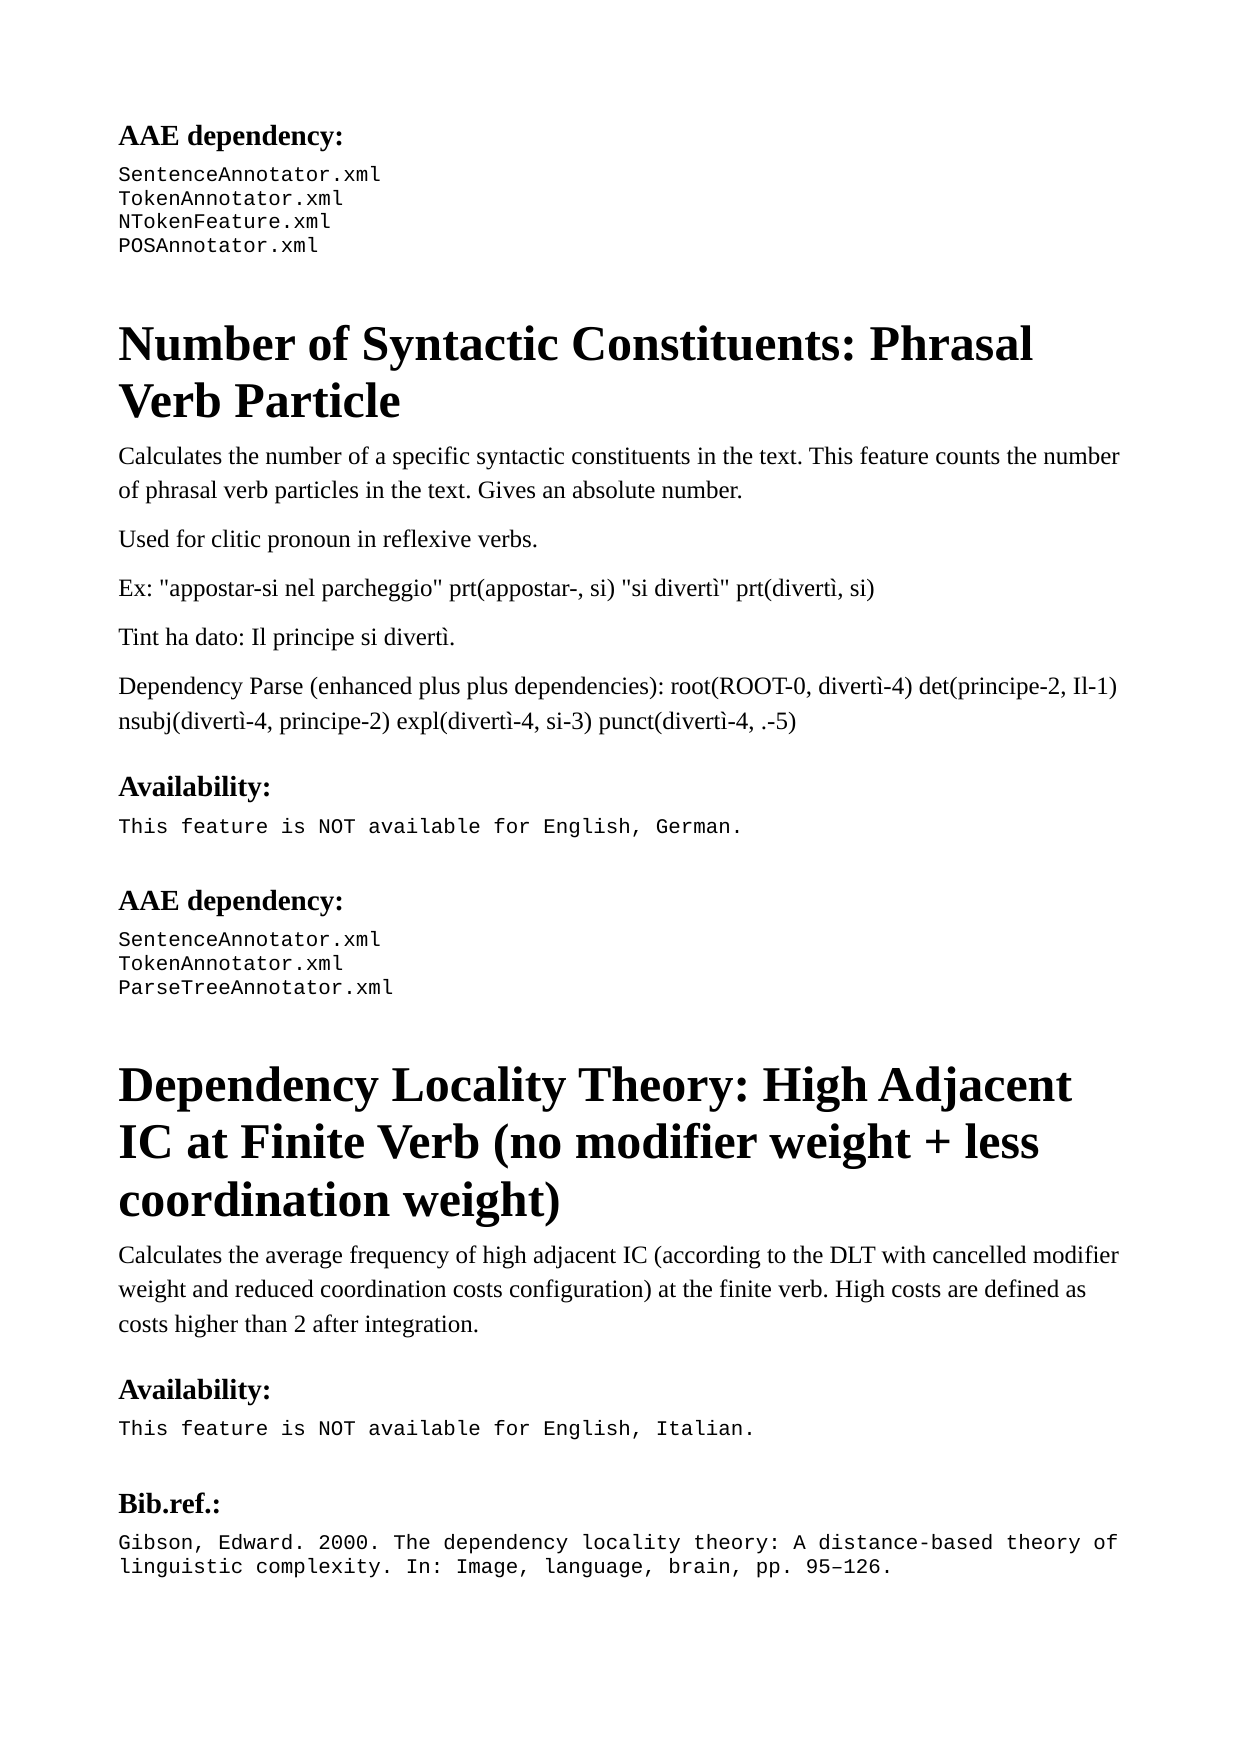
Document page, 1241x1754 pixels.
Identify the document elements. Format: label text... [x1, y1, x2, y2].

text Tint ha dato: Il principe si divertì. [118, 622, 1122, 651]
text This feature is NOT available for English, German. [118, 816, 1122, 839]
subtitle AAE dependency: [118, 883, 1122, 917]
text Ex: "appostar-si nel parcheggio" prt(appostar-, si) "si divertì" prt(divertì, si) [118, 573, 1122, 602]
text This feature is NOT available for English, Italian. [118, 1418, 1122, 1442]
text SentenceAnnotator.xml [118, 929, 1122, 953]
text Calculates the average frequency of high adjacent IC (according to the DLT with cancelled modifier weight and reduced coordination costs configuration) at the finite verb. High costs are defined as costs higher than 2 after integration. [118, 1240, 1122, 1337]
text Gibson, Edward. 2000. The dependency locality theory: A distance-based theory of linguistic complexity. In: Image, language, brain, pp. 95–126. [118, 1532, 1122, 1579]
subtitle Availability: [118, 1372, 1122, 1406]
text TokenAnnotator.xml [118, 953, 1122, 977]
text POSAnnotator.xml [118, 235, 1122, 259]
text ParseTreeAnnotator.xml [118, 977, 1122, 1000]
text NTokenFeature.xml [118, 211, 1122, 235]
text Dependency Parse (enhanced plus plus dependencies): root(ROOT-0, divertì-4) det(principe-2, Il-1) nsubj(divertì-4, principe-2) expl(divertì-4, si-3) punct(divertì-4, .-5) [118, 671, 1122, 735]
text TokenAnnotator.xml [118, 188, 1122, 211]
subtitle Number of Syntactic Constituents: Phrasal Verb Particle [118, 313, 1122, 428]
text Used for clitic pronoun in reflexive verbs. [118, 524, 1122, 553]
text SentenceAnnotator.xml [118, 164, 1122, 188]
subtitle Bib.ref.: [118, 1486, 1122, 1520]
subtitle Dependency Locality Theory: High Adjacent IC at Finite Verb (no modifier weight + less coordination weight) [118, 1055, 1122, 1227]
text Calculates the number of a specific syntactic constituents in the text. This feature counts the number of phrasal verb particles in the text. Gives an absolute number. [118, 441, 1122, 504]
subtitle Availability: [118, 769, 1122, 803]
subtitle AAE dependency: [118, 118, 1122, 152]
